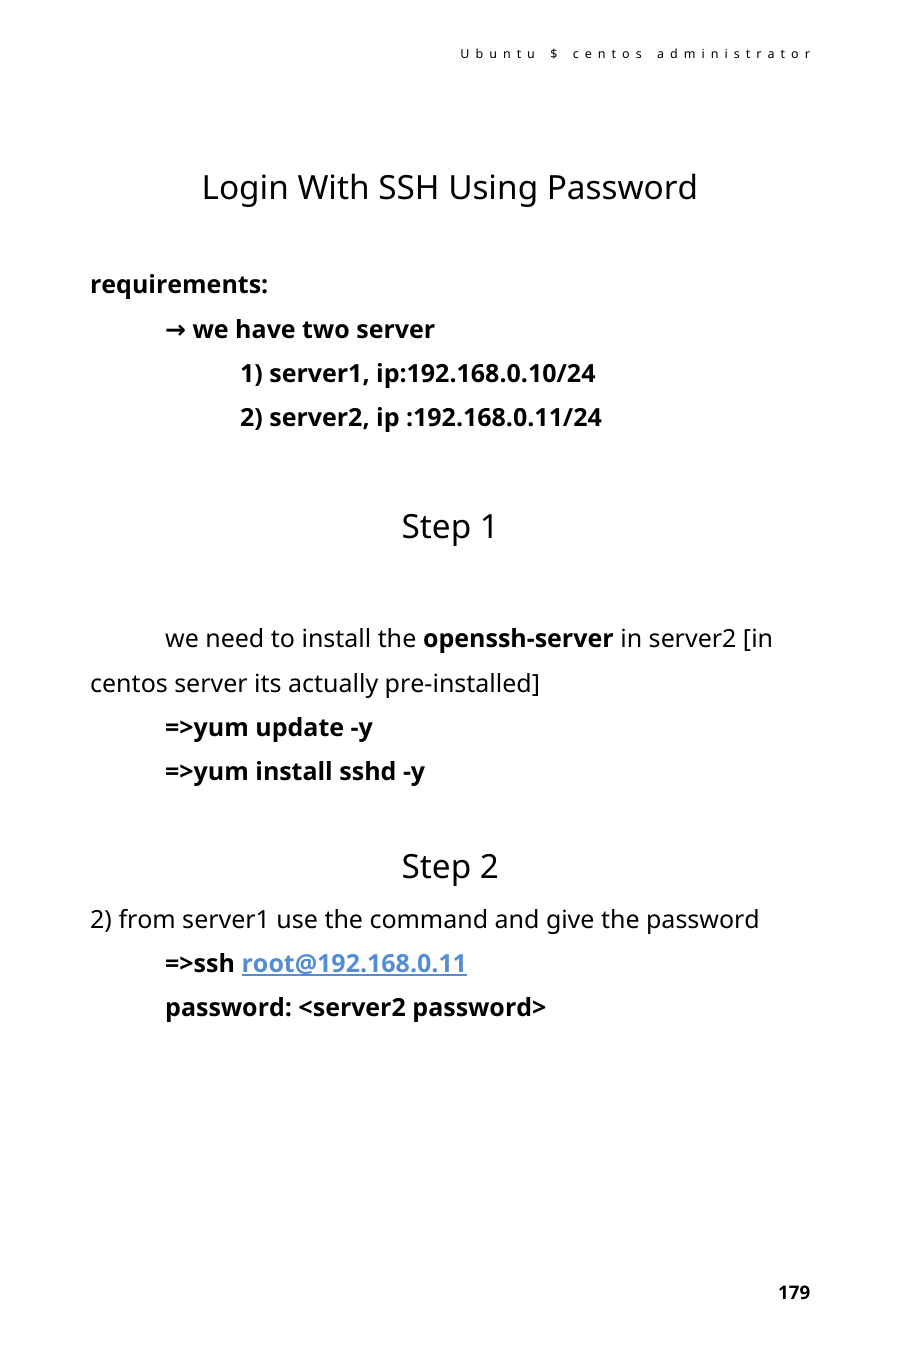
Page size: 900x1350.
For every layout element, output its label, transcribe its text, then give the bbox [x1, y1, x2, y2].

text requirements: [90, 267, 810, 301]
text we need to install the openssh-server in server2 [in centos server its actually pre-installed] [90, 621, 810, 699]
text =>yum install sshd -y [90, 754, 810, 788]
text 1) server1, ip:192.168.0.10/24 [90, 356, 810, 390]
text Step 2 [90, 842, 810, 888]
text 2) from server1 use the command and give the password [90, 901, 810, 936]
text Login With SSH Using Password [90, 164, 810, 209]
text password: <server2 password> [90, 990, 810, 1024]
text → we have two server [90, 311, 810, 346]
text Step 1 [90, 503, 810, 549]
text =>ssh root@192.168.0.11 [90, 946, 810, 980]
text 2) server2, ip :192.168.0.11/24 [90, 400, 810, 434]
text =>yum update -y [90, 710, 810, 744]
